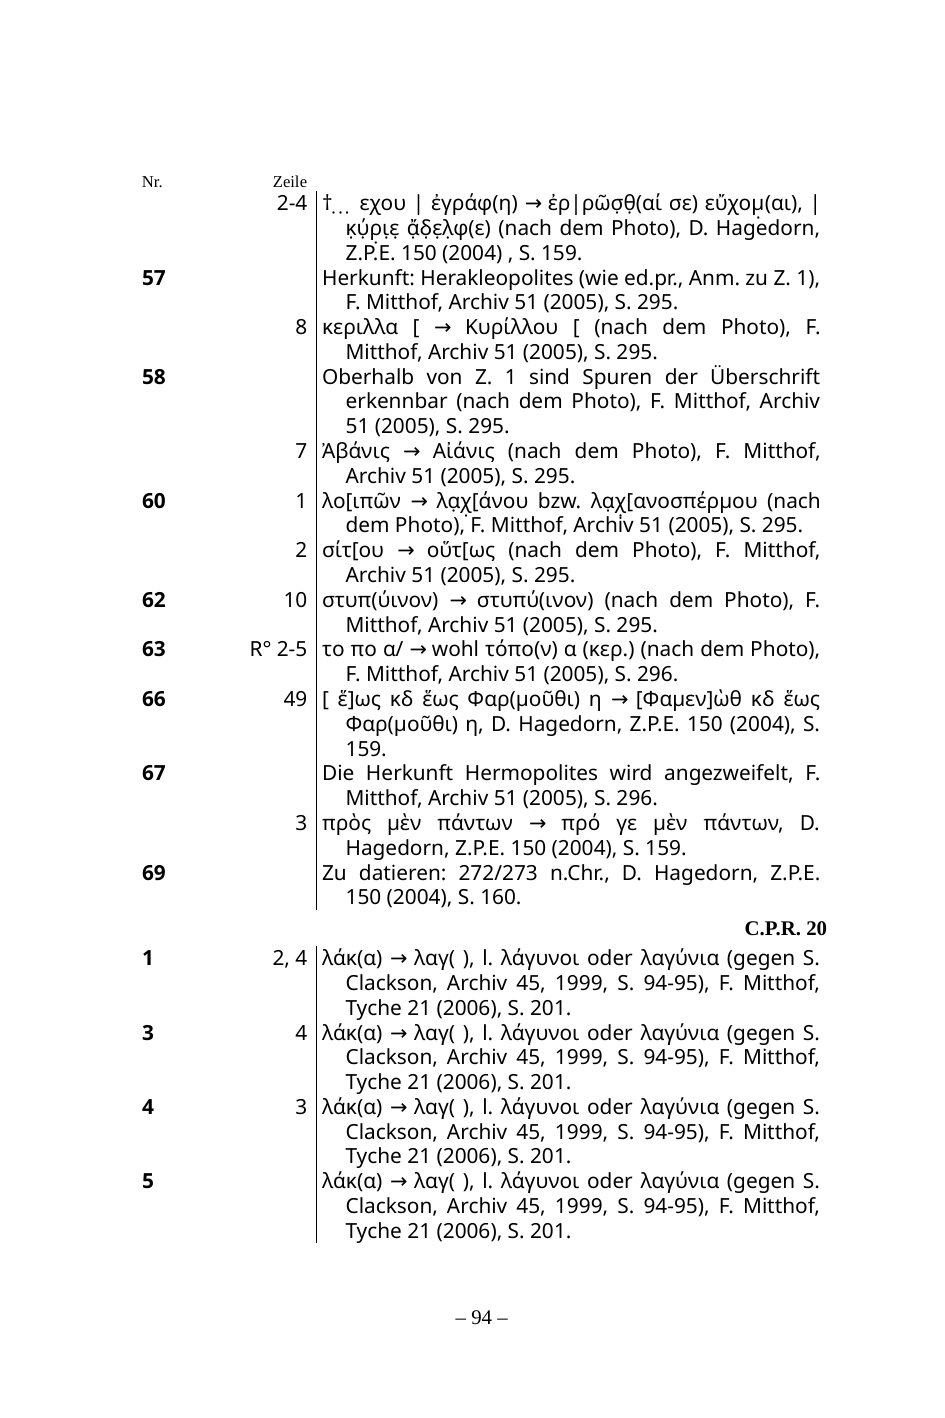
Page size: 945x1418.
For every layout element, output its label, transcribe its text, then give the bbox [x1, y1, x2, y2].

table_cell † ̣ ̣ ̣ εχου | ἐγράφ(η) → ἐρ|ρῶσ̣θ̣(αί σε) εὔχομ̣(αι), | κ̣ύ̣ρ̣ι̣ε̣ ἄ̣δ̣ε̣λ̣φ(ε) (nach dem Photo), D. Hagedorn, Z.P.E. 150 (2004) , S. 159. [317, 191, 827, 265]
table_cell 57 [136, 265, 316, 315]
table_cell 63 [136, 637, 224, 687]
table_cell 4 [136, 1095, 224, 1169]
table_cell 69 [136, 860, 316, 910]
table_header 2, 4 [224, 946, 316, 1020]
table_cell 66 [136, 687, 224, 761]
table_cell 3 [224, 811, 316, 860]
table_cell Herkunft: Herakleopolites (wie ed.pr., Anm. zu Z. 1), F. Mitthof, Archiv 51 (2005), S. 295. [317, 265, 827, 315]
table_cell [136, 811, 224, 860]
table_cell Oberhalb von Z. 1 sind Spuren der Überschrift erkennbar (nach dem Photo), F. Mitthof, Archiv 51 (2005), S. 295. [317, 364, 827, 439]
table_cell στυπ(ύινον) → στυπύ(ινον) (nach dem Photo), F. Mitthof, Archiv 51 (2005), S. 295. [317, 588, 827, 637]
table_cell 62 [136, 588, 224, 637]
table_cell 60 [136, 488, 224, 538]
table_cell 58 [136, 364, 316, 439]
table_cell 8 [224, 315, 316, 364]
table_cell Zu datieren: 272/273 n.Chr., D. Hagedorn, Z.P.E. 150 (2004), S. 160. [317, 860, 827, 910]
table_cell κεριλλα [ → Κυρίλλου [ (nach dem Photo), F. Mitthof, Archiv 51 (2005), S. 295. [317, 315, 827, 364]
table_cell 1 [224, 488, 316, 538]
table_cell 10 [224, 588, 316, 637]
table_cell Die Herkunft Hermopolites wird angezweifelt, F. Mitthof, Archiv 51 (2005), S. 296. [317, 761, 827, 811]
subtitle C.P.R. 20 [136, 916, 827, 940]
table_cell λάκ(α) → λαγ( ), l. λάγυνοι oder λαγύνια (gegen S. Clackson, Archiv 45, 1999, S. 94-95), F. Mitthof, Tyche 21 (2006), S. 201. [317, 1095, 827, 1169]
table_cell λο[ιπῶν → λα̣χ̣[άνου bzw. λα̣χ̣[ανοσπέρμου (nach dem Photo), F. Mitthof, Archiv 51 (2005), S. 295. [317, 488, 827, 538]
table_cell [136, 191, 224, 265]
table_cell [136, 315, 224, 364]
table_cell λάκ(α) → λαγ( ), l. λάγυνοι oder λαγύνια (gegen S. Clackson, Archiv 45, 1999, S. 94-95), F. Mitthof, Tyche 21 (2006), S. 201. [317, 1020, 827, 1094]
table_cell 4 [224, 1020, 316, 1094]
table_cell Ἀβάνις → Αἰάνις (nach dem Photo), F. Mitthof, Archiv 51 (2005), S. 295. [317, 439, 827, 488]
table_cell R° 2-5 [224, 637, 316, 687]
table_header 1 [136, 946, 224, 1020]
table_cell το πο α/ → wohl τόπο(ν) α (κερ.) (nach dem Photo), F. Mitthof, Archiv 51 (2005), S. 296. [317, 637, 827, 687]
table_cell λάκ(α) → λαγ( ), l. λάγυνοι oder λαγύνια (gegen S. Clackson, Archiv 45, 1999, S. 94-95), F. Mitthof, Tyche 21 (2006), S. 201. [317, 1169, 827, 1243]
table_cell σίτ[ου → οὕτ[ως (nach dem Photo), F. Mitthof, Archiv 51 (2005), S. 295. [317, 538, 827, 587]
table_cell 3 [136, 1020, 224, 1094]
table_cell 49 [224, 687, 316, 761]
table_cell [136, 538, 224, 587]
table_cell 2-4 [224, 191, 316, 265]
table_cell [ ἕ]ως κδ ἕως Φαρ(μοῦθι) η → [Φαμεν]ὼθ κδ ἕως Φαρ(μοῦθι) η, D. Hagedorn, Z.P.E. 150 (2004), S. 159. [317, 687, 827, 761]
table_cell 7 [224, 439, 316, 488]
table_cell πρὸς μὲν πάντων → πρό γε μὲν πάντων, D. Hagedorn, Z.P.E. 150 (2004), S. 159. [317, 811, 827, 860]
table_header λάκ(α) → λαγ( ), l. λάγυνοι oder λαγύνια (gegen S. Clackson, Archiv 45, 1999, S. 94-95), F. Mitthof, Tyche 21 (2006), S. 201. [317, 946, 827, 1020]
table_cell 67 [136, 761, 316, 811]
table_cell 5 [136, 1169, 224, 1243]
table_cell [136, 439, 224, 488]
table_cell 3 [224, 1095, 316, 1169]
table_cell 2 [224, 538, 316, 587]
table_cell [224, 1169, 316, 1243]
